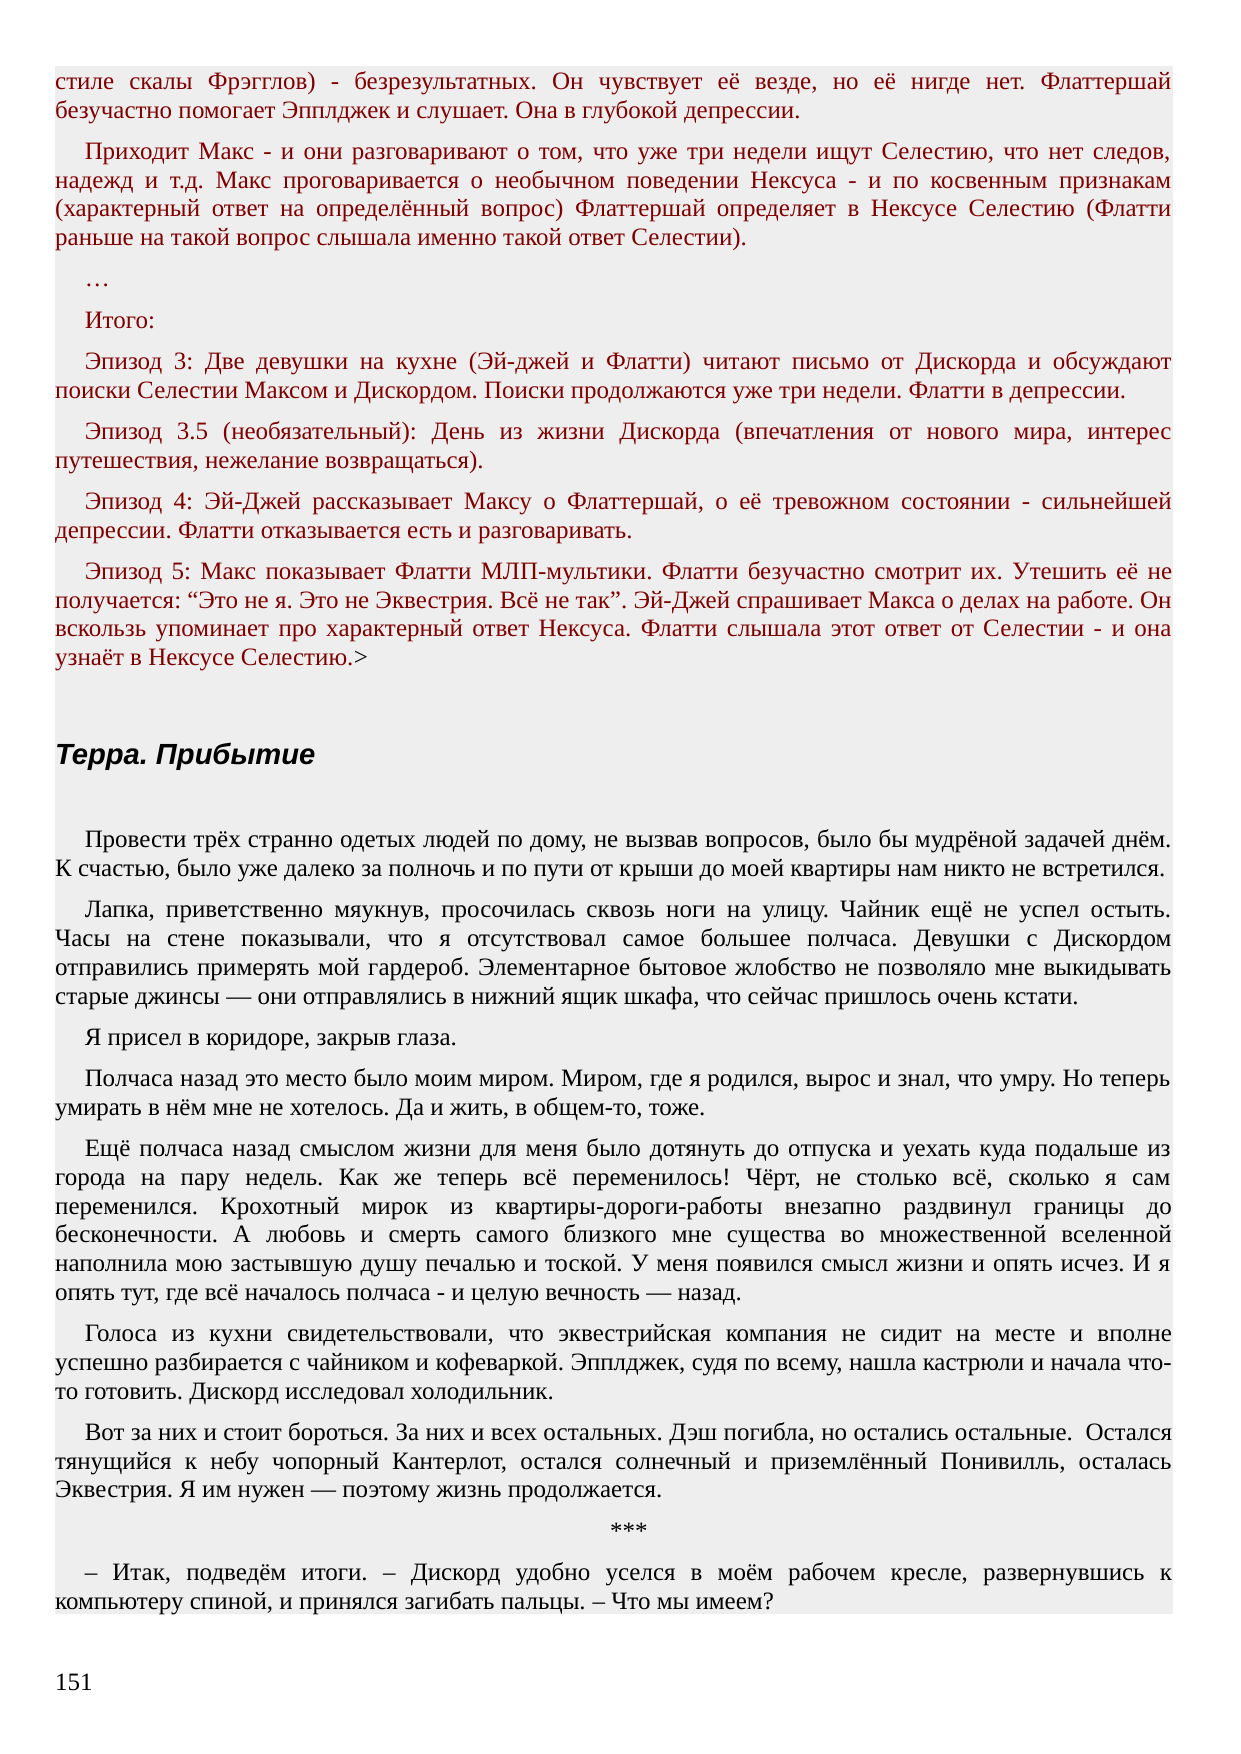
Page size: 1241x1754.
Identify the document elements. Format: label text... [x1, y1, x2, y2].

text Итого: [55, 305, 1173, 333]
text Вот за них и стоит бороться. За них и всех остальных. Дэш погибла, но остались остальные. Остался тянущийся к небу чопорный Кантерлот, остался солнечный и приземлённый Понивилль, осталась Эквестрия. Я им нужен — поэтому жизнь продолжается. [55, 1417, 1173, 1503]
text Голоса из кухни свидетельствовали, что эквестрийская компания не сидит на месте и вполне успешно разбирается с чайником и кофеваркой. Эпплджек, судя по всему, нашла кастрюли и начала что-то готовить. Дискорд исследовал холодильник. [55, 1318, 1173, 1404]
text Приходит Макс - и они разговаривают о том, что уже три недели ищут Селестию, что нет следов, надежд и т.д. Макс проговаривается о необычном поведении Нексуса - и по косвенным признакам (характерный ответ на определённый вопрос) Флаттершай определяет в Нексусе Селестию (Флатти раньше на такой вопрос слышала именно такой ответ Селестии). [55, 136, 1173, 251]
text *** [55, 1516, 1173, 1544]
text Эпизод 4: Эй-Джей рассказывает Максу о Флаттершай, о её тревожном состоянии - сильнейшей депрессии. Флатти отказывается есть и разговаривать. [55, 486, 1173, 543]
subtitle Терра. Прибытие [55, 737, 1173, 771]
text Провести трёх странно одетых людей по дому, не вызвав вопросов, было бы мудрёной задачей днём. К счастью, было уже далеко за полночь и по пути от крыши до моей квартиры нам никто не встретился. [55, 824, 1173, 882]
text Я присел в коридоре, закрыв глаза. [55, 1022, 1173, 1051]
text Ещё полчаса назад смыслом жизни для меня было дотянуть до отпуска и уехать куда подальше из города на пару недель. Как же теперь всё переменилось! Чёрт, не столько всё, сколько я сам переменился. Крохотный мирок из квартиры-дороги-работы внезапно раздвинул границы до бесконечности. А любовь и смерть самого близкого мне существа во множественной вселенной наполнила мою застывшую душу печалью и тоской. У меня появился смысл жизни и опять исчез. И я опять тут, где всё началось полчаса - и целую вечность — назад. [55, 1133, 1173, 1306]
text стиле скалы Фрэгглов) - безрезультатных. Он чувствует её везде, но её нигде нет. Флаттершай безучастно помогает Эпплджек и слушает. Она в глубокой депрессии. [55, 66, 1173, 123]
text Эпизод 3: Две девушки на кухне (Эй-джей и Флатти) читают письмо от Дискорда и обсуждают поиски Селестии Максом и Дискордом. Поиски продолжаются уже три недели. Флатти в депрессии. [55, 346, 1173, 403]
text Эпизод 5: Макс показывает Флатти МЛП-мультики. Флатти безучастно смотрит их. Утешить её не получается: “Это не я. Это не Эквестрия. Всё не так”. Эй-Джей спрашивает Макса о делах на работе. Он вскользь упоминает про характерный ответ Нексуса. Флатти слышала этот ответ от Селестии - и она узнаёт в Нексусе Селестию.> [55, 556, 1173, 671]
text Эпизод 3.5 (необязательный): День из жизни Дискорда (впечатления от нового мира, интерес путешествия, нежелание возвращаться). [55, 416, 1173, 473]
text Полчаса назад это место было моим миром. Миром, где я родился, вырос и знал, что умру. Но теперь умирать в нём мне не хотелось. Да и жить, в общем-то, тоже. [55, 1063, 1173, 1121]
text Лапка, приветственно мяукнув, просочилась сквозь ноги на улицу. Чайник ещё не успел остыть. Часы на стене показывали, что я отсутствовал самое большее полчаса. Девушки с Дискордом отправились примерять мой гардероб. Элементарное бытовое жлобство не позволяло мне выкидывать старые джинсы — они отправлялись в нижний ящик шкафа, что сейчас пришлось очень кстати. [55, 894, 1173, 1009]
text – Итак, подведём итоги. – Дискорд удобно уселся в моём рабочем кресле, развернувшись к компьютеру спиной, и принялся загибать пальцы. – Что мы имеем? [55, 1557, 1173, 1614]
text … [55, 263, 1173, 292]
